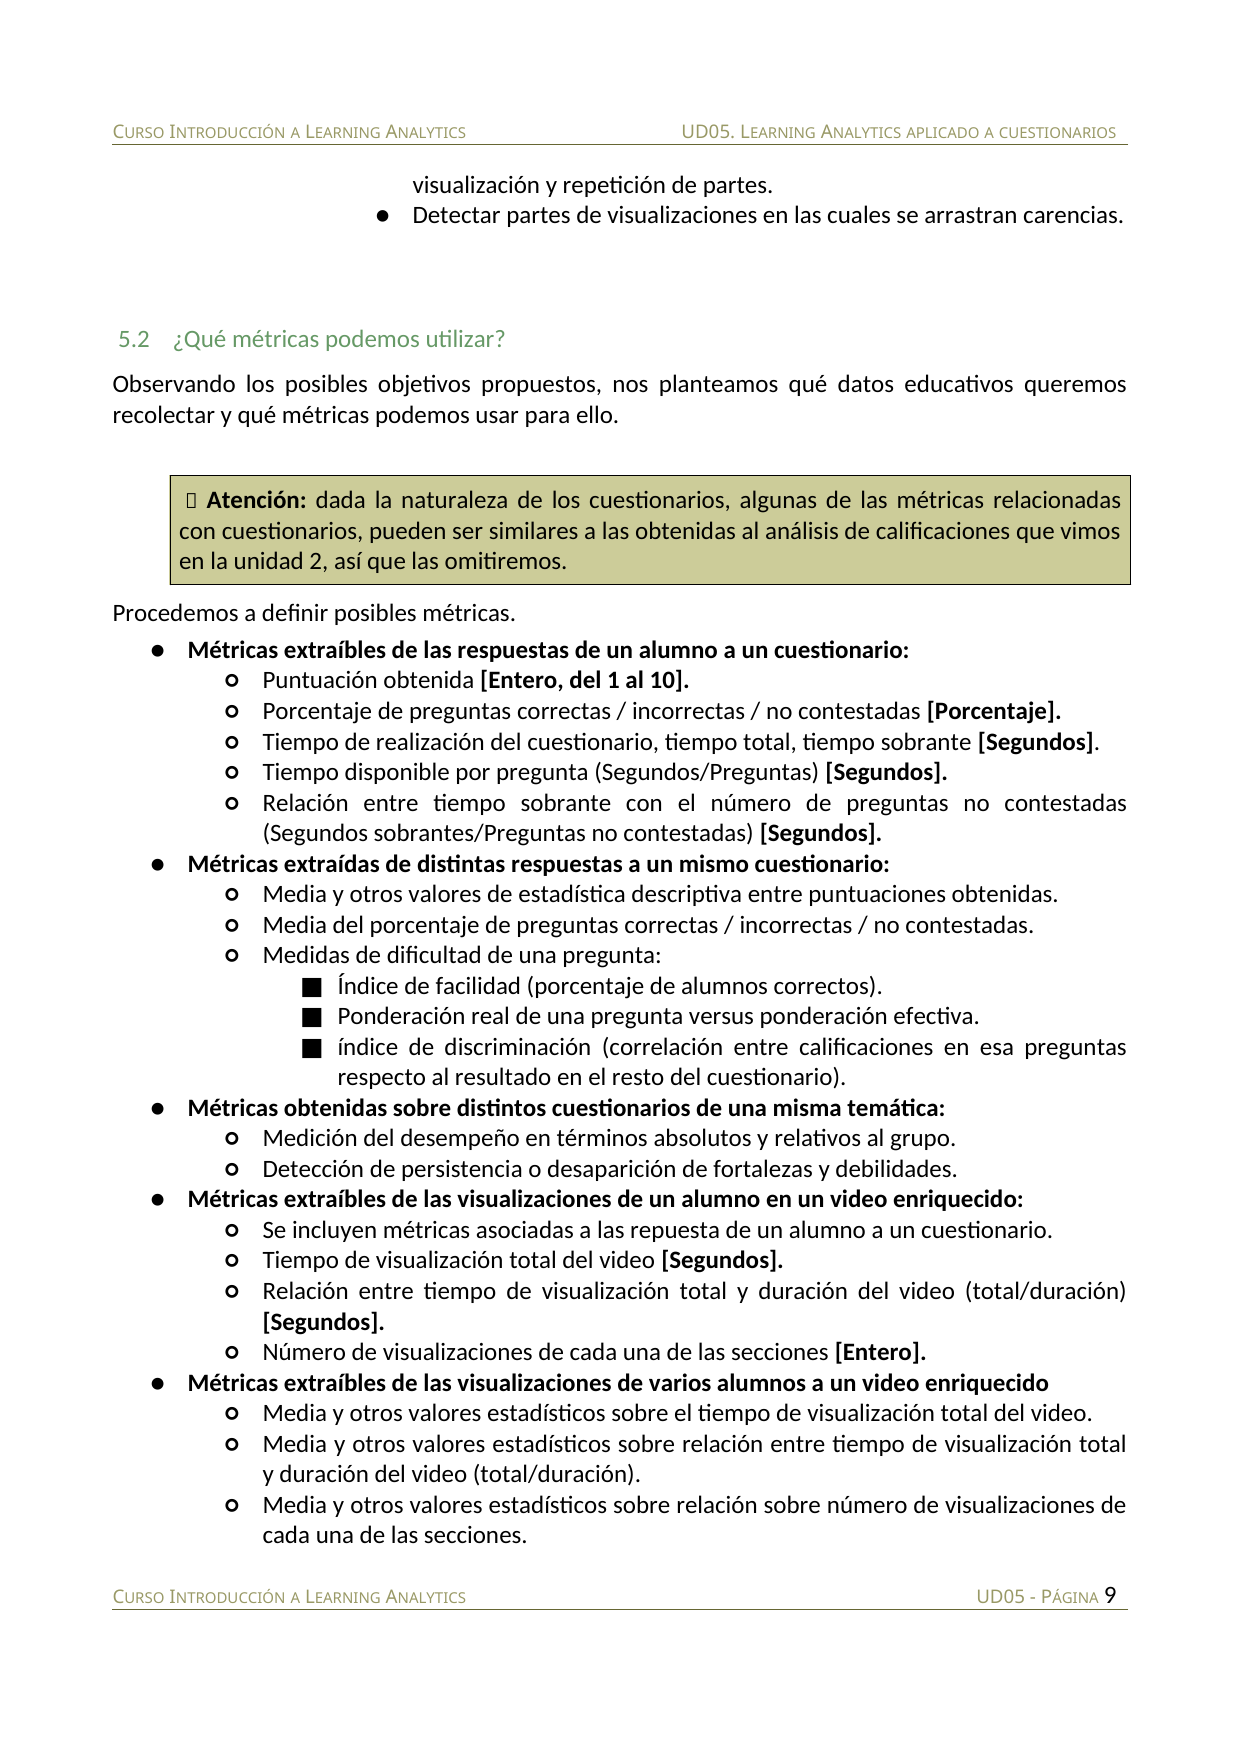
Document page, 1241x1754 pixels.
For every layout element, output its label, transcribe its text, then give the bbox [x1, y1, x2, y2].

list Detectar partes de visualizaciones en las cuales se arrastran carencias. [375, 199, 1128, 230]
list Métricas extraíbles de las visualizaciones de un alumno en un video enriquecido: [150, 1183, 1128, 1214]
list Métricas extraíbles de las visualizaciones de varios alumnos a un video enriquecido [150, 1367, 1128, 1397]
list Medidas de dificultad de una pregunta: [225, 939, 1128, 970]
list Tiempo disponible por pregunta (Segundos/Preguntas) [Segundos]. [225, 756, 1128, 787]
list Media y otros valores estadísticos sobre relación sobre número de visualizaciones de cada una de las secciones. [225, 1489, 1128, 1550]
list Métricas obtenidas sobre distintos cuestionarios de una misma temática: [150, 1092, 1128, 1122]
list Puntuación obtenida [Entero, del 1 al 10]. [225, 665, 1128, 695]
list Relación entre tiempo de visualización total y duración del video (total/duración) [Segundos]. [225, 1275, 1128, 1336]
list Detección de persistencia o desaparición de fortalezas y debilidades. [225, 1153, 1128, 1183]
subtitle ¿Qué métricas podemos utilizar? [112, 323, 1128, 353]
list Media del porcentaje de preguntas correctas / incorrectas / no contestadas. [225, 909, 1128, 939]
list Índice de facilidad (porcentaje de alumnos correctos). [300, 970, 1128, 1000]
list Métricas extraíbles de las respuestas de un alumno a un cuestionario: [150, 634, 1128, 665]
list Media y otros valores de estadística descriptiva entre puntuaciones obtenidas. [225, 878, 1128, 909]
list Tiempo de realización del cuestionario, tiempo total, tiempo sobrante [Segundos]. [225, 726, 1128, 756]
list Métricas extraídas de distintas respuestas a un mismo cuestionario: [150, 848, 1128, 878]
list Relación entre tiempo sobrante con el número de preguntas no contestadas (Segundos sobrantes/Preguntas no contestadas) [Segundos]. [225, 787, 1128, 848]
list Media y otros valores estadísticos sobre relación entre tiempo de visualización total y duración del video (total/duración). [225, 1428, 1128, 1489]
list Tiempo de visualización total del video [Segundos]. [225, 1244, 1128, 1275]
list Número de visualizaciones de cada una de las secciones [Entero]. [225, 1336, 1128, 1367]
list índice de discriminación (correlación entre calificaciones en esa preguntas respecto al resultado en el resto del cuestionario). [300, 1031, 1128, 1092]
text Procedemos a definir posibles métricas. [112, 597, 1128, 628]
list Porcentaje de preguntas correctas / incorrectas / no contestadas [Porcentaje]. [225, 695, 1128, 726]
text ❕ Atención: dada la naturaleza de los cuestionarios, algunas de las métricas relacionadas con cuestionarios, pueden ser similares a las obtenidas al análisis de calificaciones que vimos en la unidad 2, así que las omitiremos. [171, 476, 1130, 584]
list Se incluyen métricas asociadas a las repuesta de un alumno a un cuestionario. [225, 1214, 1128, 1244]
list Ponderación real de una pregunta versus ponderación efectiva. [300, 1000, 1128, 1031]
list visualización y repetición de partes. [375, 169, 1128, 199]
list Medición del desempeño en términos absolutos y relativos al grupo. [225, 1122, 1128, 1153]
text Observando los posibles objetivos propuestos, nos planteamos qué datos educativos queremos recolectar y qué métricas podemos usar para ello. [112, 368, 1128, 429]
list Media y otros valores estadísticos sobre el tiempo de visualización total del video. [225, 1397, 1128, 1428]
